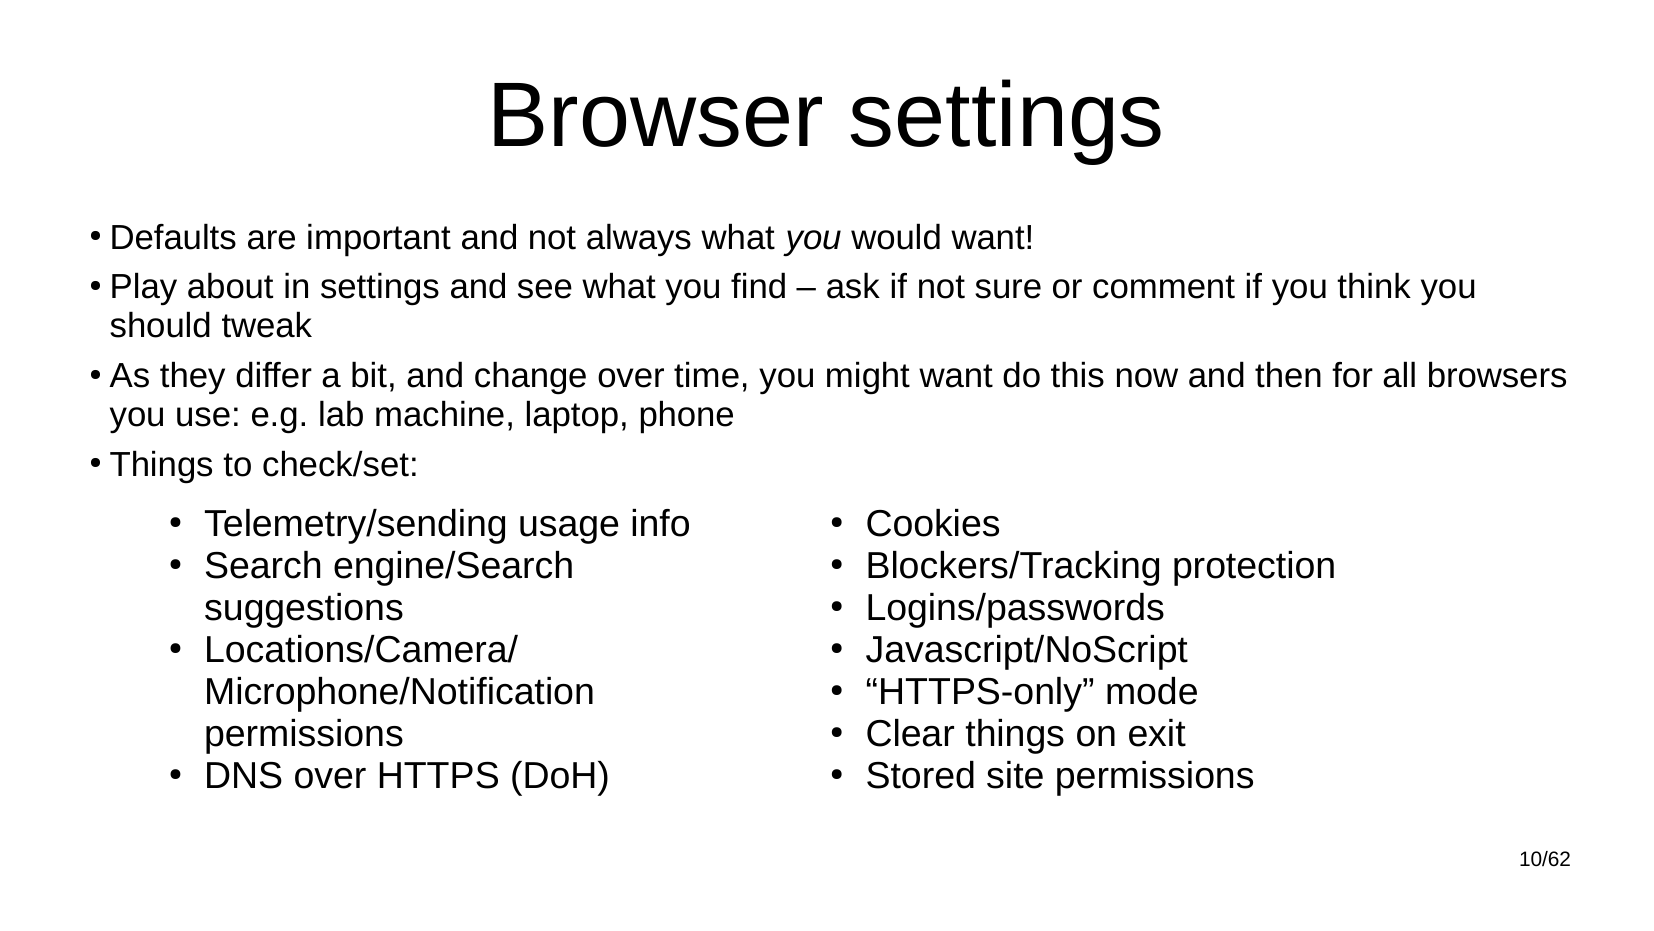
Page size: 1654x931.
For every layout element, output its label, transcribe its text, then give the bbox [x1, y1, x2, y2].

title Browser settings [82, 37, 1571, 193]
text_box Telemetry/sending usage info Search engine/Search suggestions Locations/Camera/Microphone/Notification permissions DNS over HTTPS (DoH) [154, 495, 709, 931]
text_box Cookies Blockers/Tracking protection Logins/passwords Javascript/NoScript “HTTPS-only” mode Clear things on exit Stored site permissions [815, 495, 1371, 886]
list Defaults are important and not always what you would want! Play about in settings and see what you find – ask if not sure or comment if you think you should tweak As they differ a bit, and change over time, you might want do this now and then for all browsers you use: e.g. lab machine, laptop, phone Things to check/set: [82, 217, 1571, 485]
